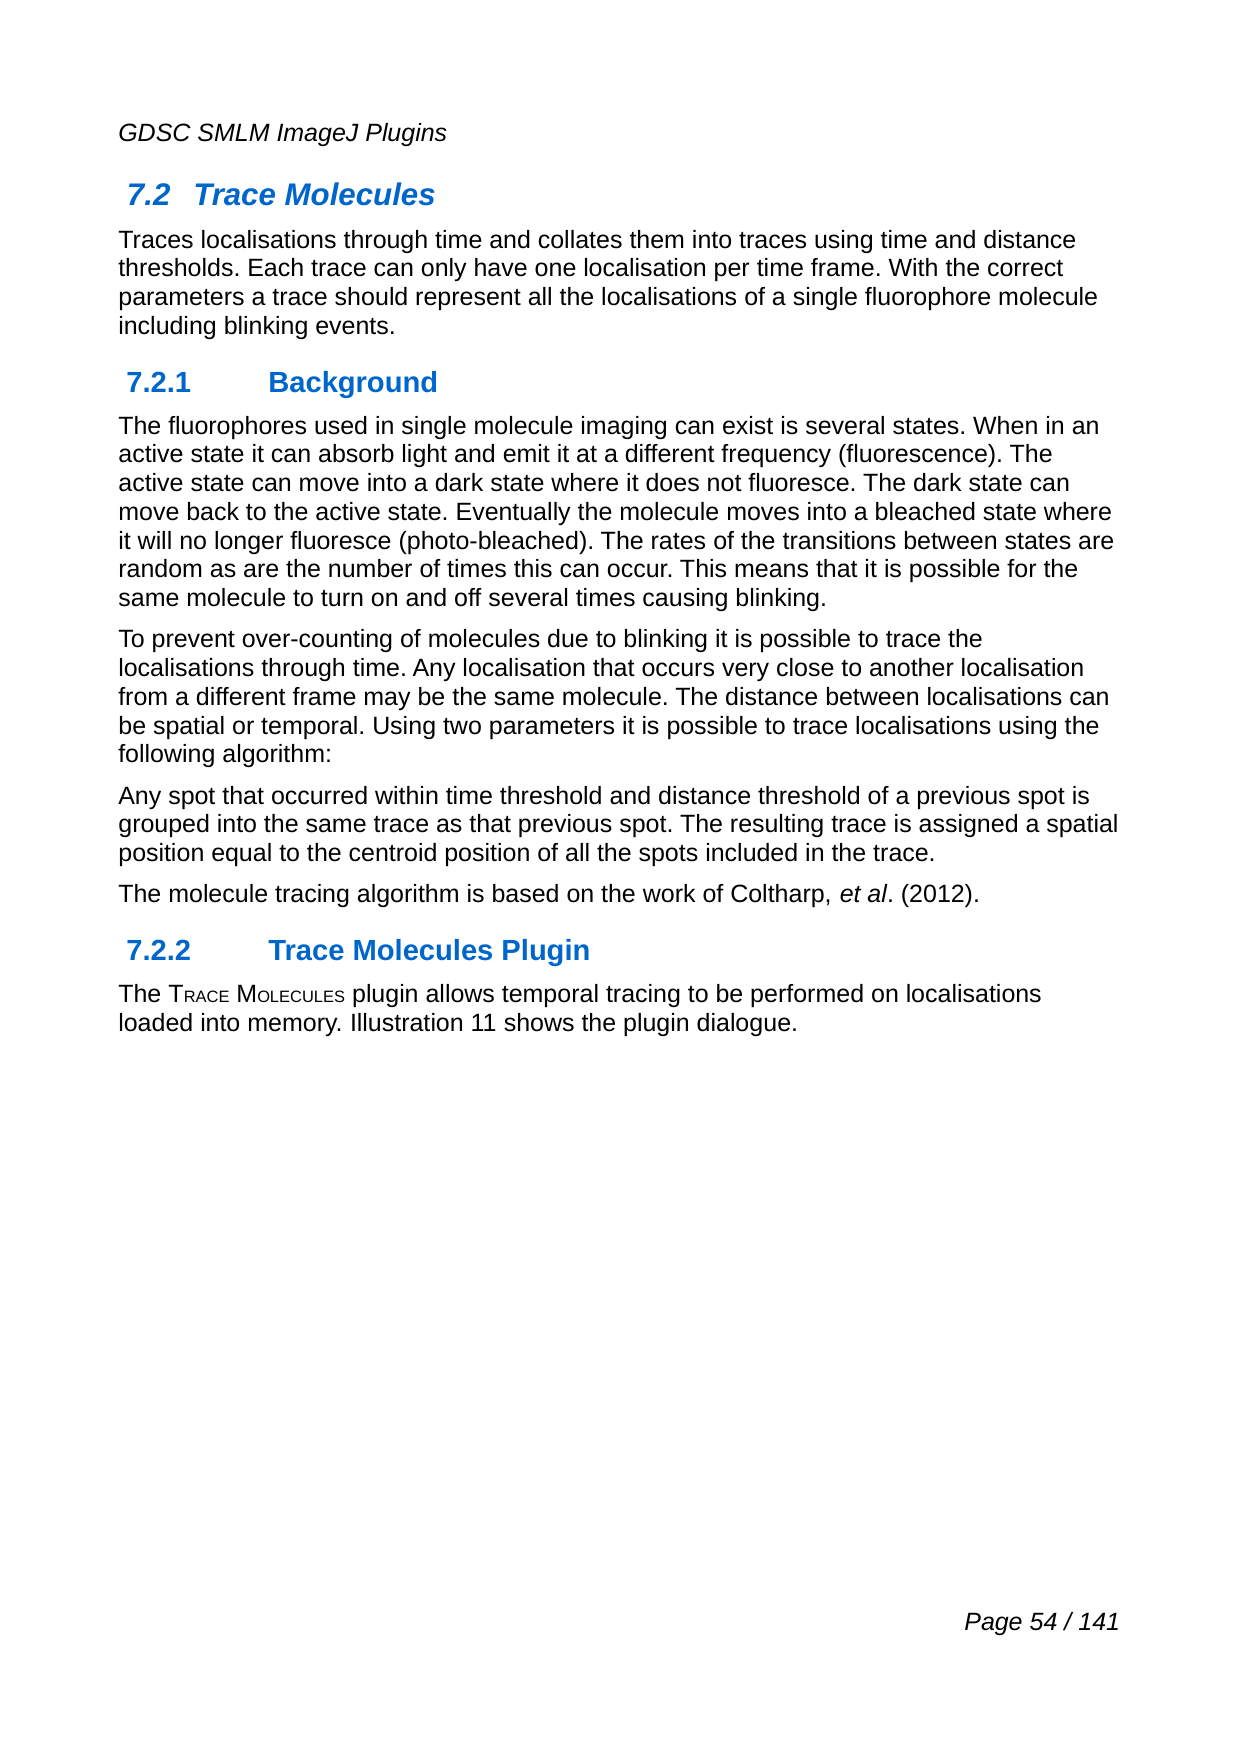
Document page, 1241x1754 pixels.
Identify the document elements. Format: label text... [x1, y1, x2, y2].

subtitle Trace Molecules Plugin [118, 933, 1122, 967]
text The molecule tracing algorithm is based on the work of Coltharp, et al. (2012). [118, 879, 1122, 908]
subtitle Trace Molecules [118, 176, 1122, 212]
text The fluorophores used in single molecule imaging can exist is several states. When in an active state it can absorb light and emit it at a different frequency (fluorescence). The active state can move into a dark state where it does not fluoresce. The dark state can move back to the active state. Eventually the molecule moves into a bleached state where it will no longer fluoresce (photo-bleached). The rates of the transitions between states are random as are the number of times this can occur. This means that it is possible for the same molecule to turn on and off several times causing blinking. [118, 411, 1122, 612]
text The Trace Molecules plugin allows temporal tracing to be performed on localisations loaded into memory. Illustration 11 shows the plugin dialogue. [118, 979, 1122, 1037]
text Any spot that occurred within time threshold and distance threshold of a previous spot is grouped into the same trace as that previous spot. The resulting trace is assigned a spatial position equal to the centroid position of all the spots included in the trace. [118, 781, 1122, 867]
text Traces localisations through time and collates them into traces using time and distance thresholds. Each trace can only have one localisation per time frame. With the correct parameters a trace should represent all the localisations of a single fluorophore molecule including blinking events. [118, 225, 1122, 340]
subtitle Background [118, 365, 1122, 398]
text To prevent over-counting of molecules due to blinking it is possible to trace the localisations through time. Any localisation that occurs very close to another localisation from a different frame may be the same molecule. The distance between localisations can be spatial or temporal. Using two parameters it is possible to trace localisations using the following algorithm: [118, 624, 1122, 768]
